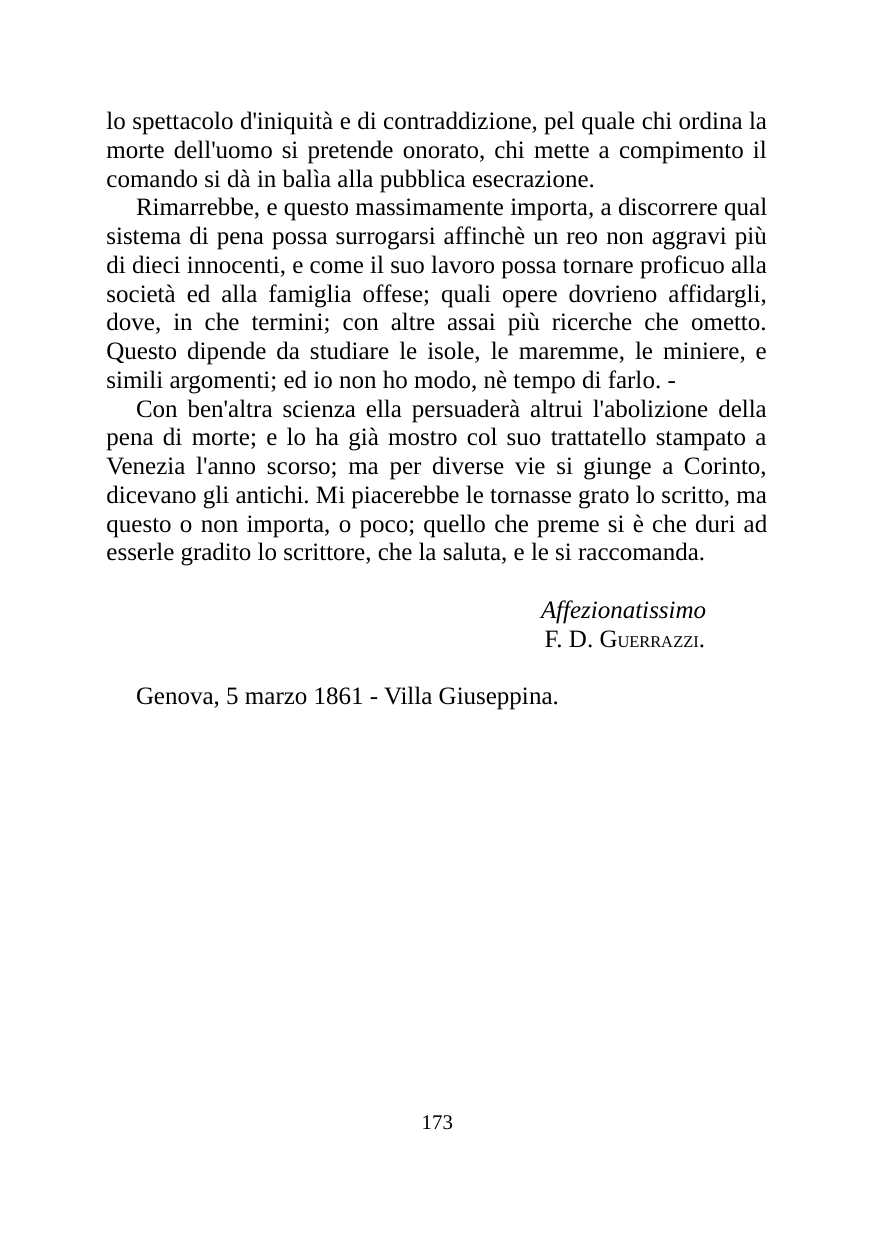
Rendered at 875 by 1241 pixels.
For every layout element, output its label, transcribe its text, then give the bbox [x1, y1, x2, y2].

text lo spettacolo d'iniquità e di contraddizione, pel quale chi ordina la morte dell'uomo si pretende onorato, chi mette a compimento il comando si dà in balìa alla pubblica esecrazione. [106, 106, 768, 192]
text Con ben'altra scienza ella persuaderà altrui l'abolizione della pena di morte; e lo ha già mostro col suo trattatello stampato a Venezia l'anno scorso; ma per diverse vie si giunge a Corinto, dicevano gli antichi. Mi piacerebbe le tornasse grato lo scritto, ma questo o non importa, o poco; quello che preme si è che duri ad esserle gradito lo scrittore, che la saluta, e le si raccomanda. [106, 394, 768, 566]
text Rimarrebbe, e questo massimamente importa, a discorrere qual sistema di pena possa surrogarsi affinchè un reo non aggravi più di dieci innocenti, e come il suo lavoro possa tornare proficuo alla società ed alla famiglia offese; quali opere dovrieno affidargli, dove, in che termini; con altre assai più ricerche che ometto. Questo dipende da studiare le isole, le maremme, le miniere, e simili argomenti; ed io non ho modo, nè tempo di farlo. - [106, 192, 768, 394]
text F. D. Guerrazzi. [481, 624, 768, 652]
text Genova, 5 marzo 1861 - Villa Giuseppina. [106, 681, 768, 710]
text Affezionatissimo [481, 595, 768, 624]
